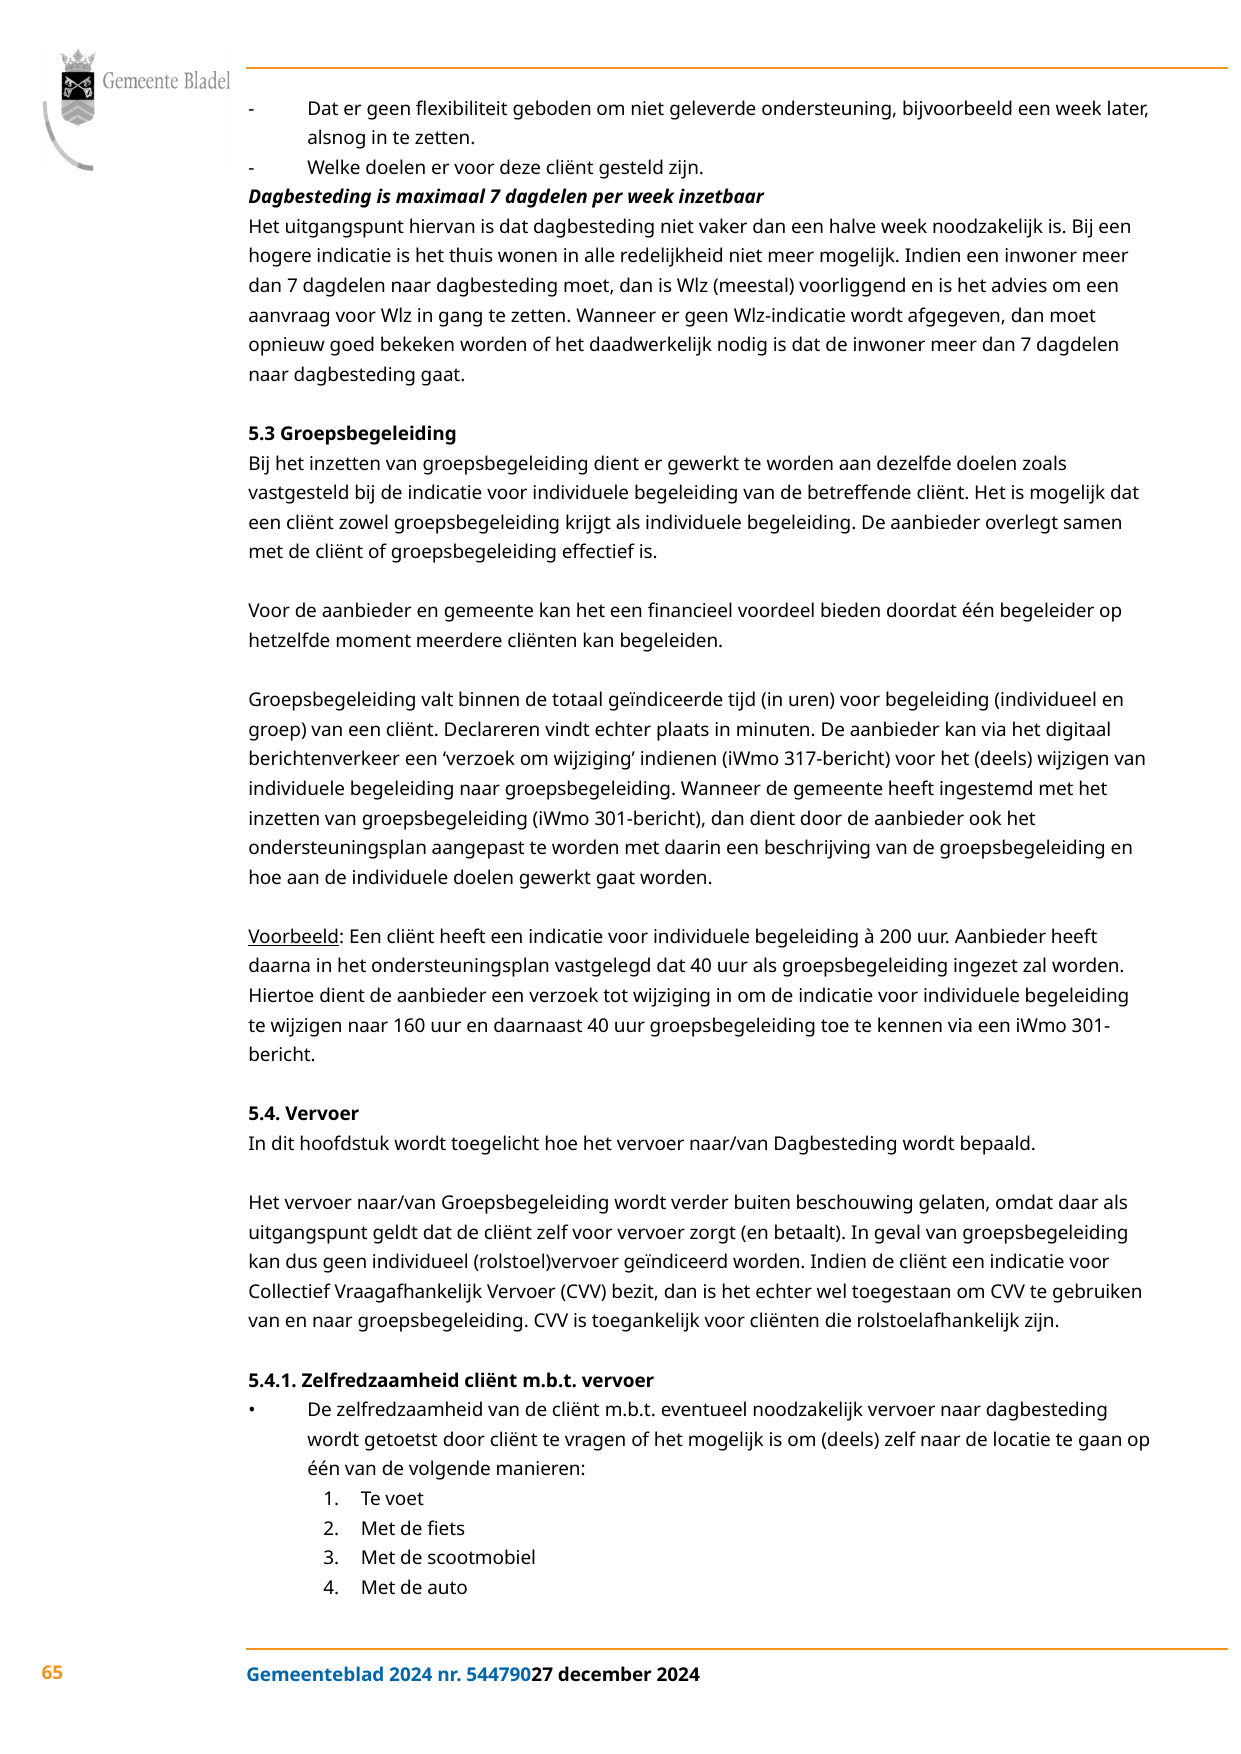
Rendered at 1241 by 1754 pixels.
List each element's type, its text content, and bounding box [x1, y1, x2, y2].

text Groepsbegeleiding valt binnen de totaal geïndiceerde tijd (in uren) voor begeleiding (individueel en groep) van een cliënt. Declareren vindt echter plaats in minuten. De aanbieder kan via het digitaal berichtenverkeer een ‘verzoek om wijziging’ indienen (iWmo 317-bericht) voor het (deels) wijzigen van individuele begeleiding naar groepsbegeleiding. Wanneer de gemeente heeft ingestemd met het inzetten van groepsbegeleiding (iWmo 301-bericht), dan dient door de aanbieder ook het ondersteuningsplan aangepast te worden met daarin een beschrijving van de groepsbegeleiding en hoe aan de individuele doelen gewerkt gaat worden. [248, 686, 1152, 890]
picture [41, 47, 231, 172]
text Dagbesteding is maximaal 7 dagdelen per week inzetbaar [248, 183, 1152, 209]
list Dat er geen flexibiliteit geboden om niet geleverde ondersteuning, bijvoorbeeld een week later, alsnog in te zetten. [248, 95, 1152, 150]
text Voorbeeld: Een cliënt heeft een indicatie voor individuele begeleiding à 200 uur. Aanbieder heeft daarna in het ondersteuningsplan vastgelegd dat 40 uur als groepsbegeleiding ingezet zal worden. Hiertoe dient de aanbieder een verzoek tot wijziging in om de indicatie voor individuele begeleiding te wijzigen naar 160 uur en daarnaast 40 uur groepsbegeleiding toe te kennen via een iWmo 301-bericht. [248, 923, 1152, 1067]
list Met de scootmobiel [323, 1544, 1152, 1570]
text 5.4. Vervoer [248, 1101, 1152, 1126]
text 5.3 Groepsbegeleiding [248, 420, 1152, 446]
list Met de fiets [323, 1515, 1152, 1541]
list Te voet [323, 1485, 1152, 1511]
text Bij het inzetten van groepsbegeleiding dient er gewerkt te worden aan dezelfde doelen zoals vastgesteld bij de indicatie voor individuele begeleiding van de betreffende cliënt. Het is mogelijk dat een cliënt zowel groepsbegeleiding krijgt als individuele begeleiding. De aanbieder overlegt samen met de cliënt of groepsbegeleiding effectief is. [248, 450, 1152, 564]
text Het vervoer naar/van Groepsbegeleiding wordt verder buiten beschouwing gelaten, omdat daar als uitgangspunt geldt dat de cliënt zelf voor vervoer zorgt (en betaalt). In geval van groepsbegeleiding kan dus geen individueel (rolstoel)vervoer geïndiceerd worden. Indien de cliënt een indicatie voor Collectief Vraagafhankelijk Vervoer (CVV) bezit, dan is het echter wel toegestaan om CVV te gebruiken van en naar groepsbegeleiding. CVV is toegankelijk voor cliënten die rolstoelafhankelijk zijn. [248, 1189, 1152, 1333]
list De zelfredzaamheid van de cliënt m.b.t. eventueel noodzakelijk vervoer naar dagbesteding wordt getoetst door cliënt te vragen of het mogelijk is om (deels) zelf naar de locatie te gaan op één van de volgende manieren: [248, 1396, 1152, 1481]
text Voor de aanbieder en gemeente kan het een financieel voordeel bieden doordat één begeleider op hetzelfde moment meerdere cliënten kan begeleiden. [248, 598, 1152, 653]
list Welke doelen er voor deze cliënt gesteld zijn. [248, 154, 1152, 180]
text Het uitgangspunt hiervan is dat dagbesteding niet vaker dan een halve week noodzakelijk is. Bij een hogere indicatie is het thuis wonen in alle redelijkheid niet meer mogelijk. Indien een inwoner meer dan 7 dagdelen naar dagbesteding moet, dan is Wlz (meestal) voorliggend en is het advies om een aanvraag voor Wlz in gang te zetten. Wanneer er geen Wlz-indicatie wordt afgegeven, dan moet opnieuw goed bekeken worden of het daadwerkelijk nodig is dat de inwoner meer dan 7 dagdelen naar dagbesteding gaat. [248, 213, 1152, 387]
list Met de auto [323, 1574, 1152, 1600]
text In dit hoofdstuk wordt toegelicht hoe het vervoer naar/van Dagbesteding wordt bepaald. [248, 1130, 1152, 1156]
text 5.4.1. Zelfredzaamheid cliënt m.b.t. vervoer [248, 1367, 1152, 1393]
